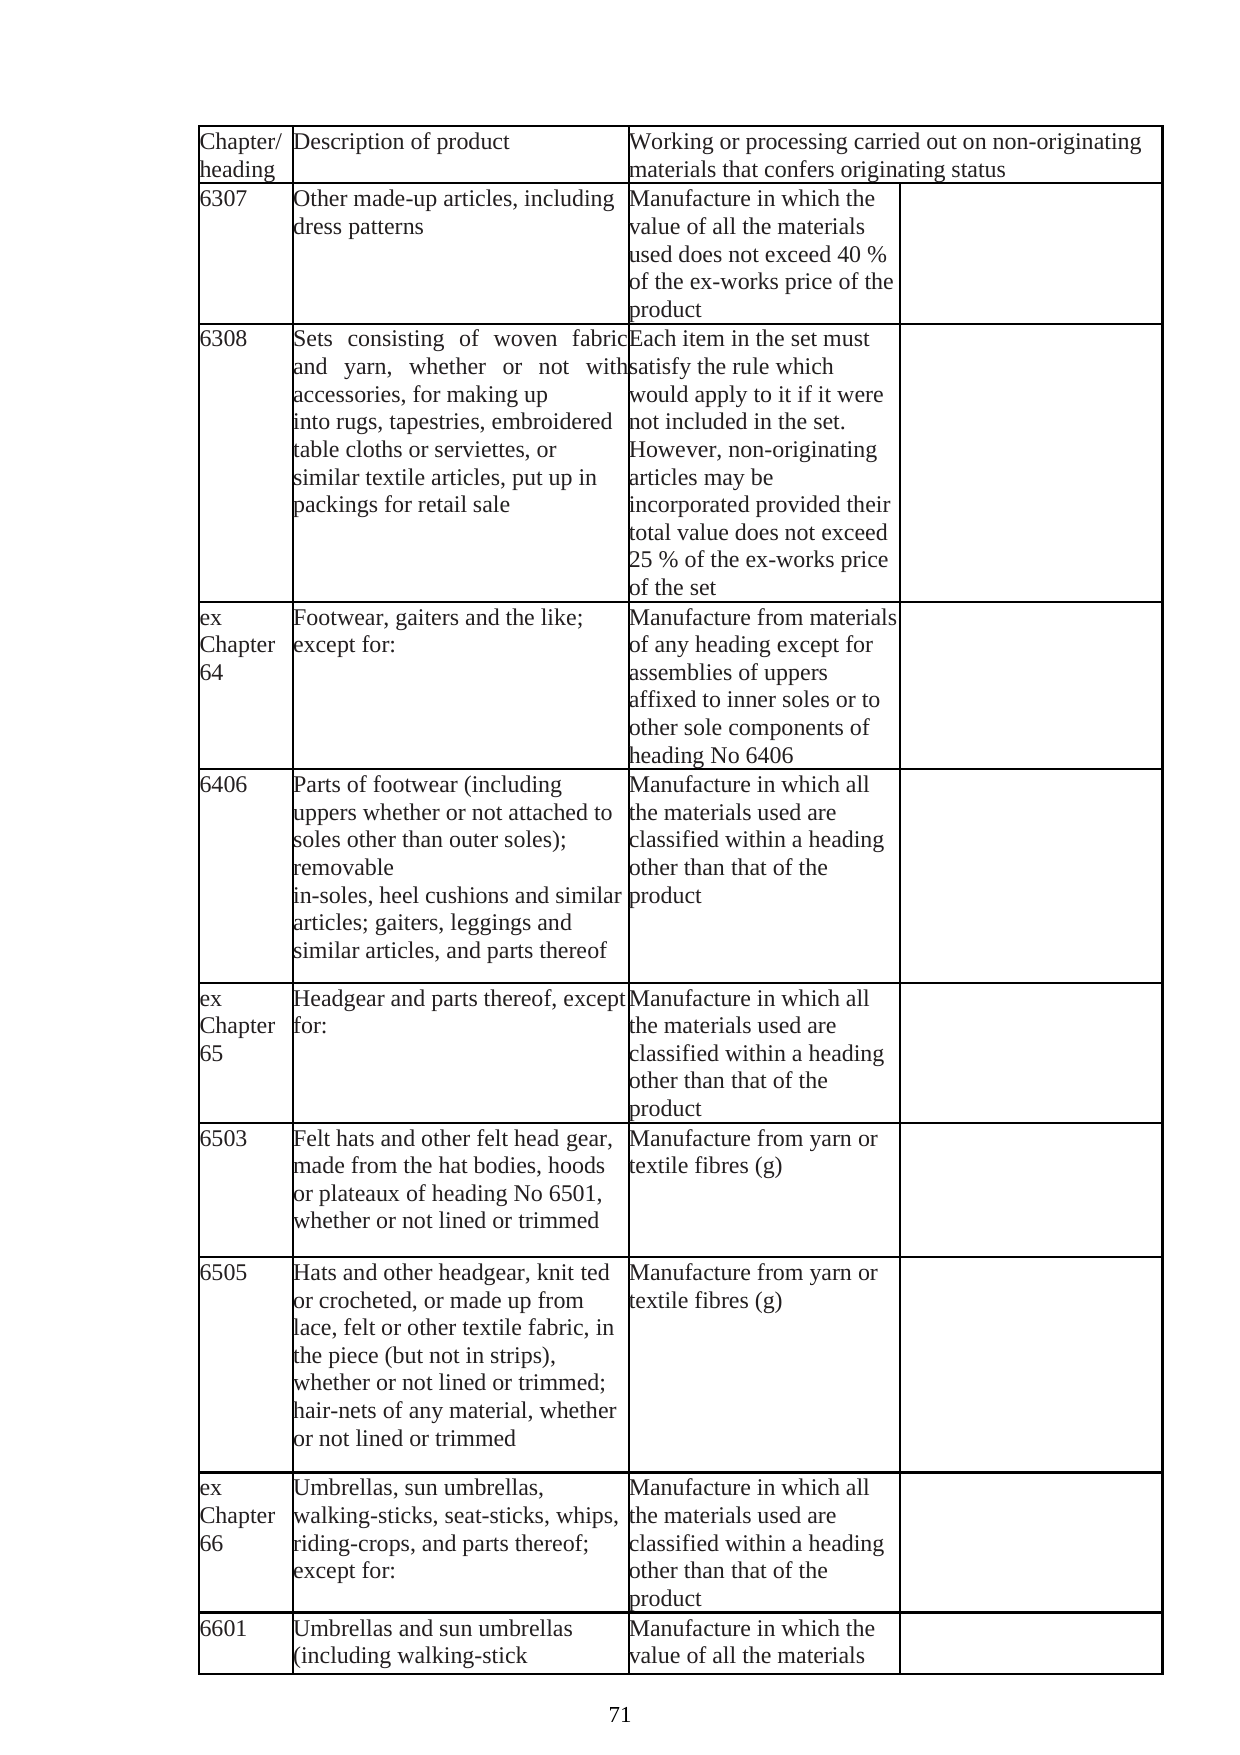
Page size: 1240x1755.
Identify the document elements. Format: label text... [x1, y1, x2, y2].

table_header Chapter/ heading [200, 127, 292, 182]
table_cell [901, 1258, 1161, 1471]
table_cell Manufacture from yarn or textile fibres (g) [630, 1258, 899, 1471]
table_cell 6601 [200, 1614, 292, 1673]
table_cell Other made-up articles, including dress patterns [294, 184, 628, 322]
table_cell [901, 984, 1161, 1122]
table_cell Headgear and parts thereof, except for: [294, 984, 628, 1122]
table_cell ex Chapter 64 [200, 603, 292, 768]
table_cell Manufacture from yarn or textile fibres (g) [630, 1124, 899, 1256]
table_cell Manufacture in which the value of all the materials used does not exceed 40 % of the ex-works price of the product [630, 184, 899, 322]
table_cell [901, 325, 1161, 601]
table_cell [901, 184, 1161, 322]
table_cell Felt hats and other felt head­ gear, made from the hat bodies, hoods or plateaux of heading No 6501, whether or not lined or trimmed [294, 1124, 628, 1256]
table_header Description of product [294, 127, 628, 182]
table_cell Manufacture in which all the materials used are classified within a heading other than that of the product [630, 1474, 899, 1611]
table_cell Each item in the set must satisfy the rule which would apply to it if it were not included in the set. However, non-originating articles may be incorporated provided their total value does not exceed 25 % of the ex-works price of the set [630, 325, 899, 601]
table_cell Footwear, gaiters and the like; except for: [294, 603, 628, 768]
table_cell Parts of footwear (including uppers whether or not attached to soles other than outer soles); removable in-soles, heel cushions and similar articles; gaiters, leggings and similar articles, and parts thereof [294, 770, 628, 982]
table_cell Manufacture in which all the materials used are classified within a heading other than that of the product [630, 770, 899, 982]
table_cell ex Chapter 65 [200, 984, 292, 1122]
table_cell Umbrellas, sun umbrellas, walking-sticks, seat-sticks, whips, riding-crops, and parts thereof; except for: [294, 1474, 628, 1611]
table_cell 6307 [200, 184, 292, 322]
table_cell 6505 [200, 1258, 292, 1471]
table_cell ex Chapter 66 [200, 1474, 292, 1611]
table_cell Manufacture in which the value of all the materials [630, 1614, 899, 1673]
table_cell Sets consisting of woven fabric and yarn, whether or not with accessories, for making up into rugs, tapestries, embroidered table cloths or serviettes, or similar textile articles, put up in packings for retail sale [294, 325, 628, 601]
table_cell 6406 [200, 770, 292, 982]
table_header Working or processing carried out on non-originating materials that confers originating status [630, 127, 1161, 182]
table_cell 6308 [200, 325, 292, 601]
table_cell Umbrellas and sun umbrellas (including walking-stick [294, 1614, 628, 1673]
table_cell [901, 1474, 1161, 1611]
table_cell Hats and other headgear, knit­ ted or crocheted, or made up from lace, felt or other textile fabric, in the piece (but not in strips), whether or not lined or trimmed; hair-nets of any material, whether or not lined or trimmed [294, 1258, 628, 1471]
table_cell [901, 603, 1161, 768]
table_cell 6503 [200, 1124, 292, 1256]
table_cell [901, 770, 1161, 982]
table_cell [901, 1124, 1161, 1256]
table_cell [901, 1614, 1161, 1673]
table_cell Manufacture in which all the materials used are classified within a heading other than that of the product [630, 984, 899, 1122]
table_cell Manufacture from materials of any heading except for assemblies of uppers affixed to inner soles or to other sole components of heading No 6406 [630, 603, 899, 768]
